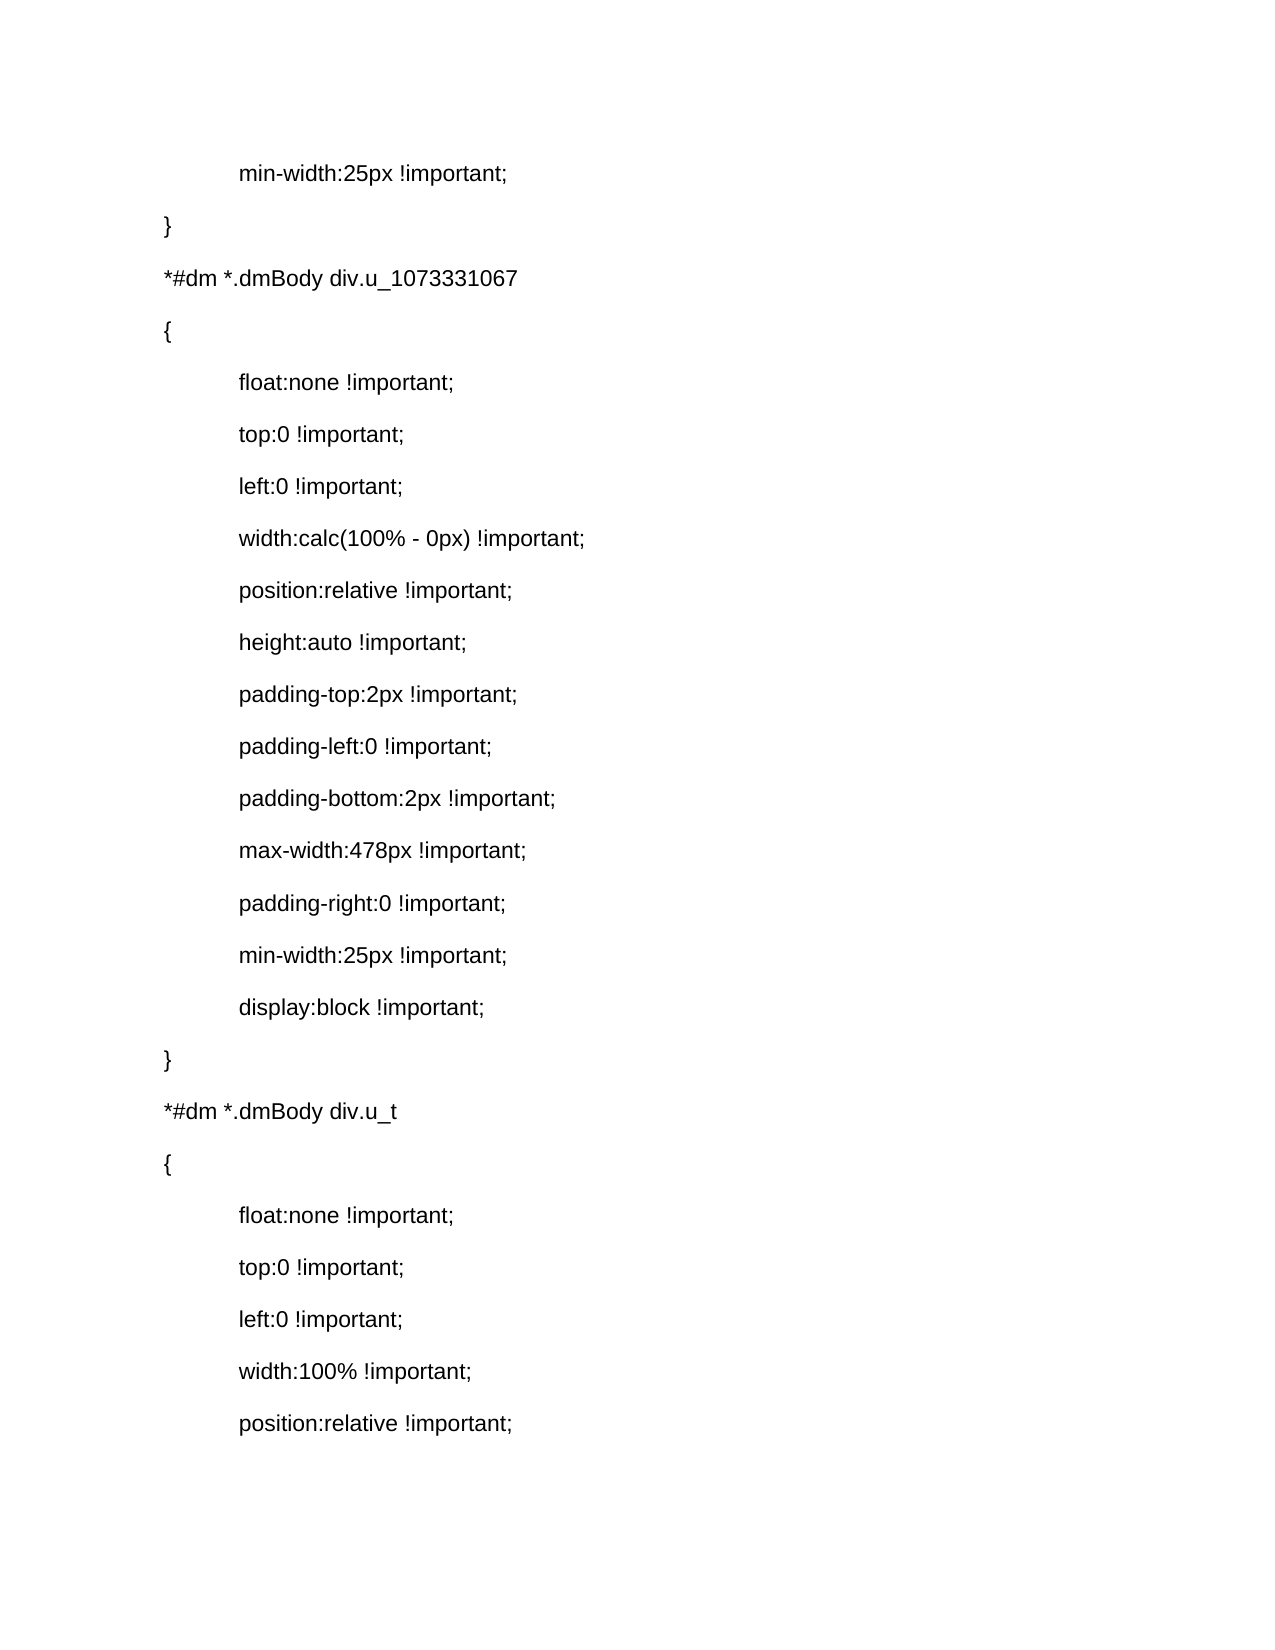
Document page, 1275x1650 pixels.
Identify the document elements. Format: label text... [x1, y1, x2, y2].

table_cell width:calc(100% - 0px) !important; [153, 515, 1125, 567]
table_cell display:block !important; [153, 983, 1125, 1035]
table_cell *#dm *.dmBody div.u_t [153, 1088, 1125, 1139]
table_cell left:0 !important; [153, 1296, 1125, 1348]
table_cell float:none !important; [153, 1192, 1125, 1244]
table_cell width:100% !important; [153, 1348, 1125, 1400]
table_cell float:none !important; [153, 358, 1125, 410]
table_cell top:0 !important; [153, 1244, 1125, 1296]
table_cell height:auto !important; [153, 619, 1125, 671]
table_cell padding-right:0 !important; [153, 879, 1125, 931]
table_cell position:relative !important; [153, 1400, 1125, 1452]
table_cell *#dm *.dmBody div.u_1073331067 [153, 254, 1125, 306]
table_cell padding-bottom:2px !important; [153, 775, 1125, 827]
table_cell padding-left:0 !important; [153, 723, 1125, 775]
table_cell top:0 !important; [153, 410, 1125, 462]
table_cell } [153, 1035, 1125, 1087]
table_cell } [153, 202, 1125, 254]
table_cell min-width:25px !important; [153, 150, 1125, 202]
table_cell { [153, 306, 1125, 358]
table_cell left:0 !important; [153, 463, 1125, 514]
table_cell min-width:25px !important; [153, 931, 1125, 983]
table_cell { [153, 1140, 1125, 1192]
table_cell position:relative !important; [153, 567, 1125, 619]
table_cell padding-top:2px !important; [153, 671, 1125, 723]
table_cell max-width:478px !important; [153, 827, 1125, 879]
